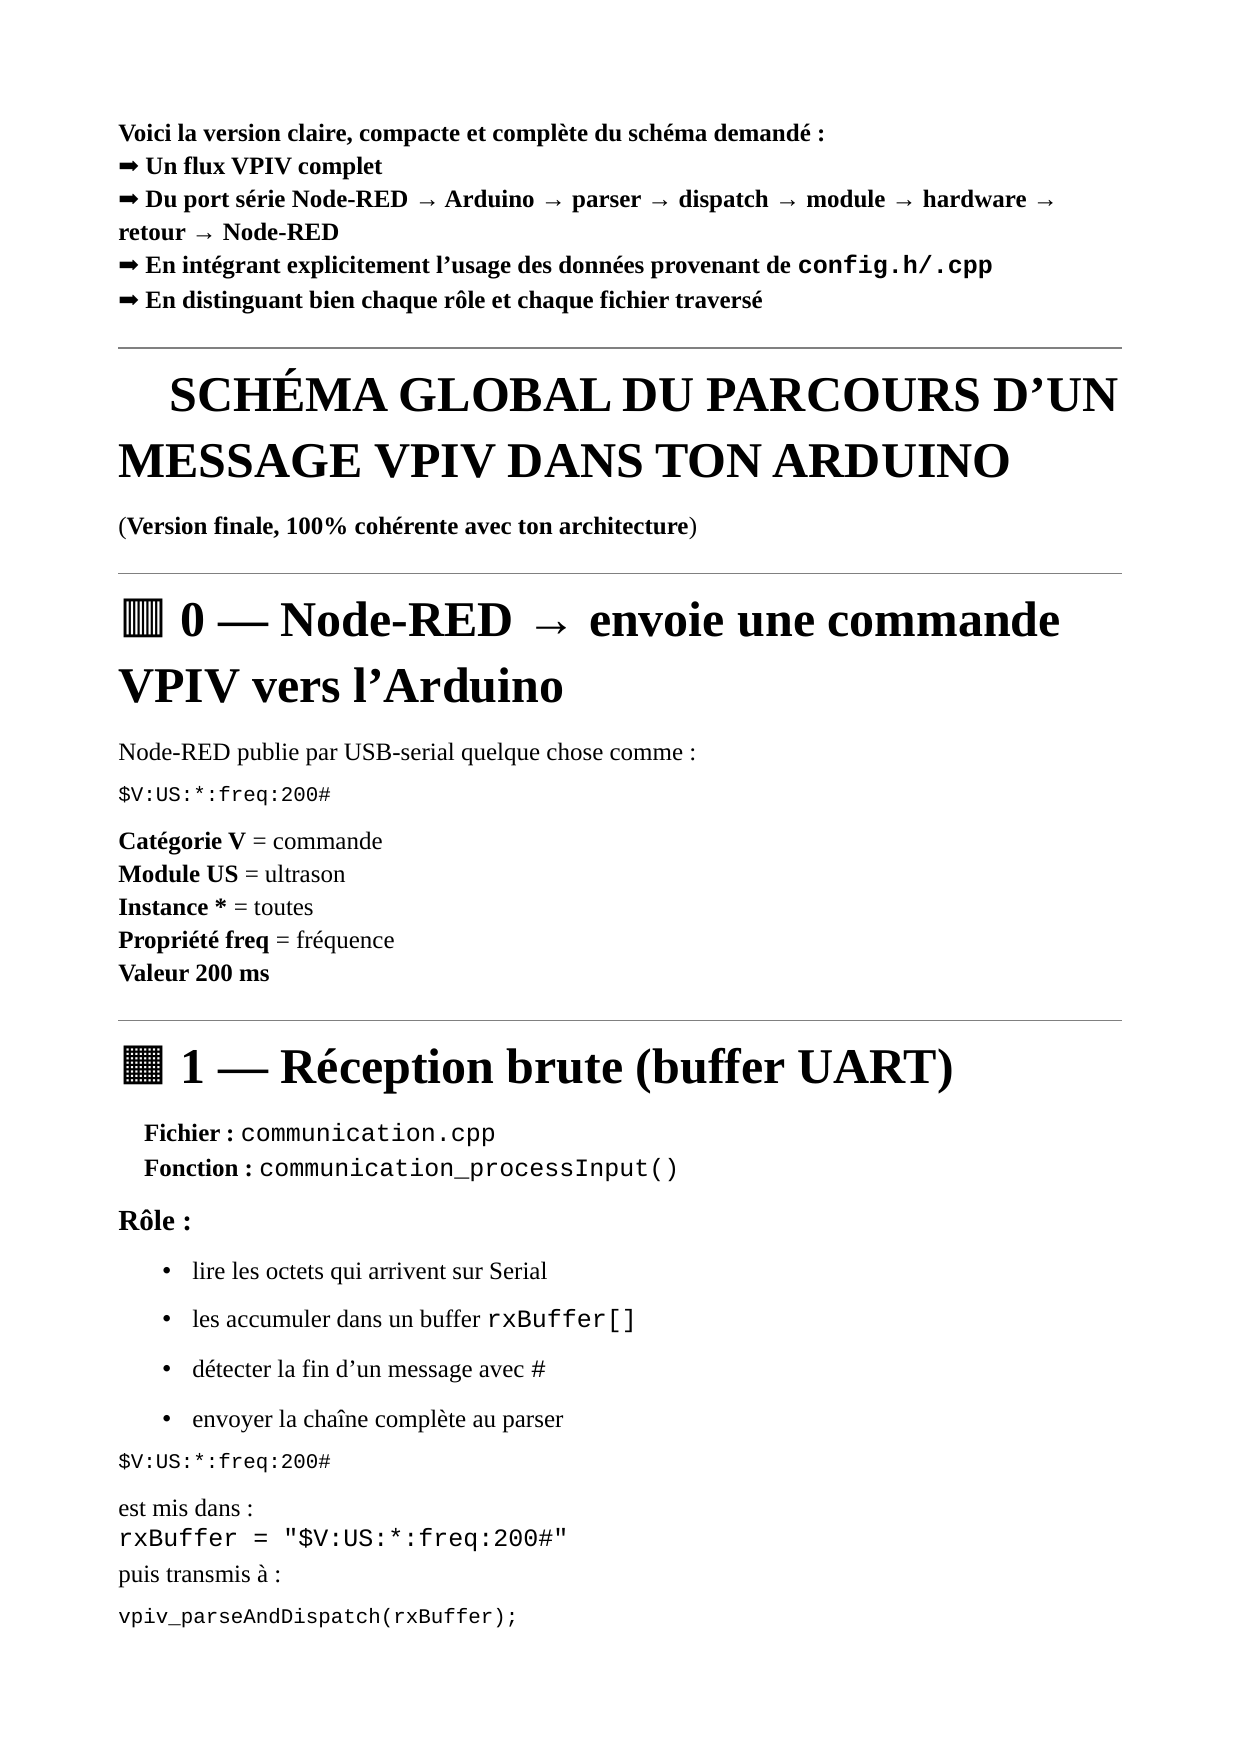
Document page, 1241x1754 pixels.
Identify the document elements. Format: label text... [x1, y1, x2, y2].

list détecter la fin d’un message avec # [162, 1354, 1122, 1384]
list les accumuler dans un buffer rxBuffer[] [162, 1304, 1122, 1334]
text Node-RED publie par USB-serial quelque chose comme : [118, 737, 1122, 766]
text $V:US:*:freq:200# [118, 784, 1122, 808]
text $V:US:*:freq:200# [118, 1451, 1122, 1475]
text Catégorie V = commande Module US = ultrason Instance * = toutes Propriété freq = fréquence Valeur 200 ms [118, 826, 1122, 987]
text Voici la version claire, compacte et complète du schéma demandé : ➡ Un flux VPIV complet ➡ Du port série Node-RED → Arduino → parser → dispatch → module → hardware → retour → Node-RED ➡ En intégrant explicitement l’usage des données provenant de config.h/.cpp ➡ En distinguant bien chaque rôle et chaque fichier traversé [118, 118, 1122, 314]
text (Version finale, 100% cohérente avec ton architecture) [118, 511, 1122, 540]
list envoyer la chaîne complète au parser [162, 1404, 1122, 1432]
subtitle 🟥 0 — Node-RED → envoie une commande VPIV vers l’Arduino [118, 590, 1122, 714]
list lire les octets qui arrivent sur Serial [162, 1256, 1122, 1285]
subtitle Rôle : [118, 1203, 1122, 1237]
text vpiv_parseAndDispatch(rxBuffer); [118, 1606, 1122, 1630]
text est mis dans : rxBuffer = "$V:US:*:freq:200#" puis transmis à : [118, 1493, 1122, 1587]
subtitle 🧭 SCHÉMA GLOBAL DU PARCOURS D’UN MESSAGE VPIV DANS TON ARDUINO [118, 364, 1122, 488]
text 📍 Fichier : communication.cpp 📍 Fonction : communication_processInput() [118, 1118, 1122, 1184]
subtitle 🟧 1 — Réception brute (buffer UART) [118, 1037, 1122, 1095]
